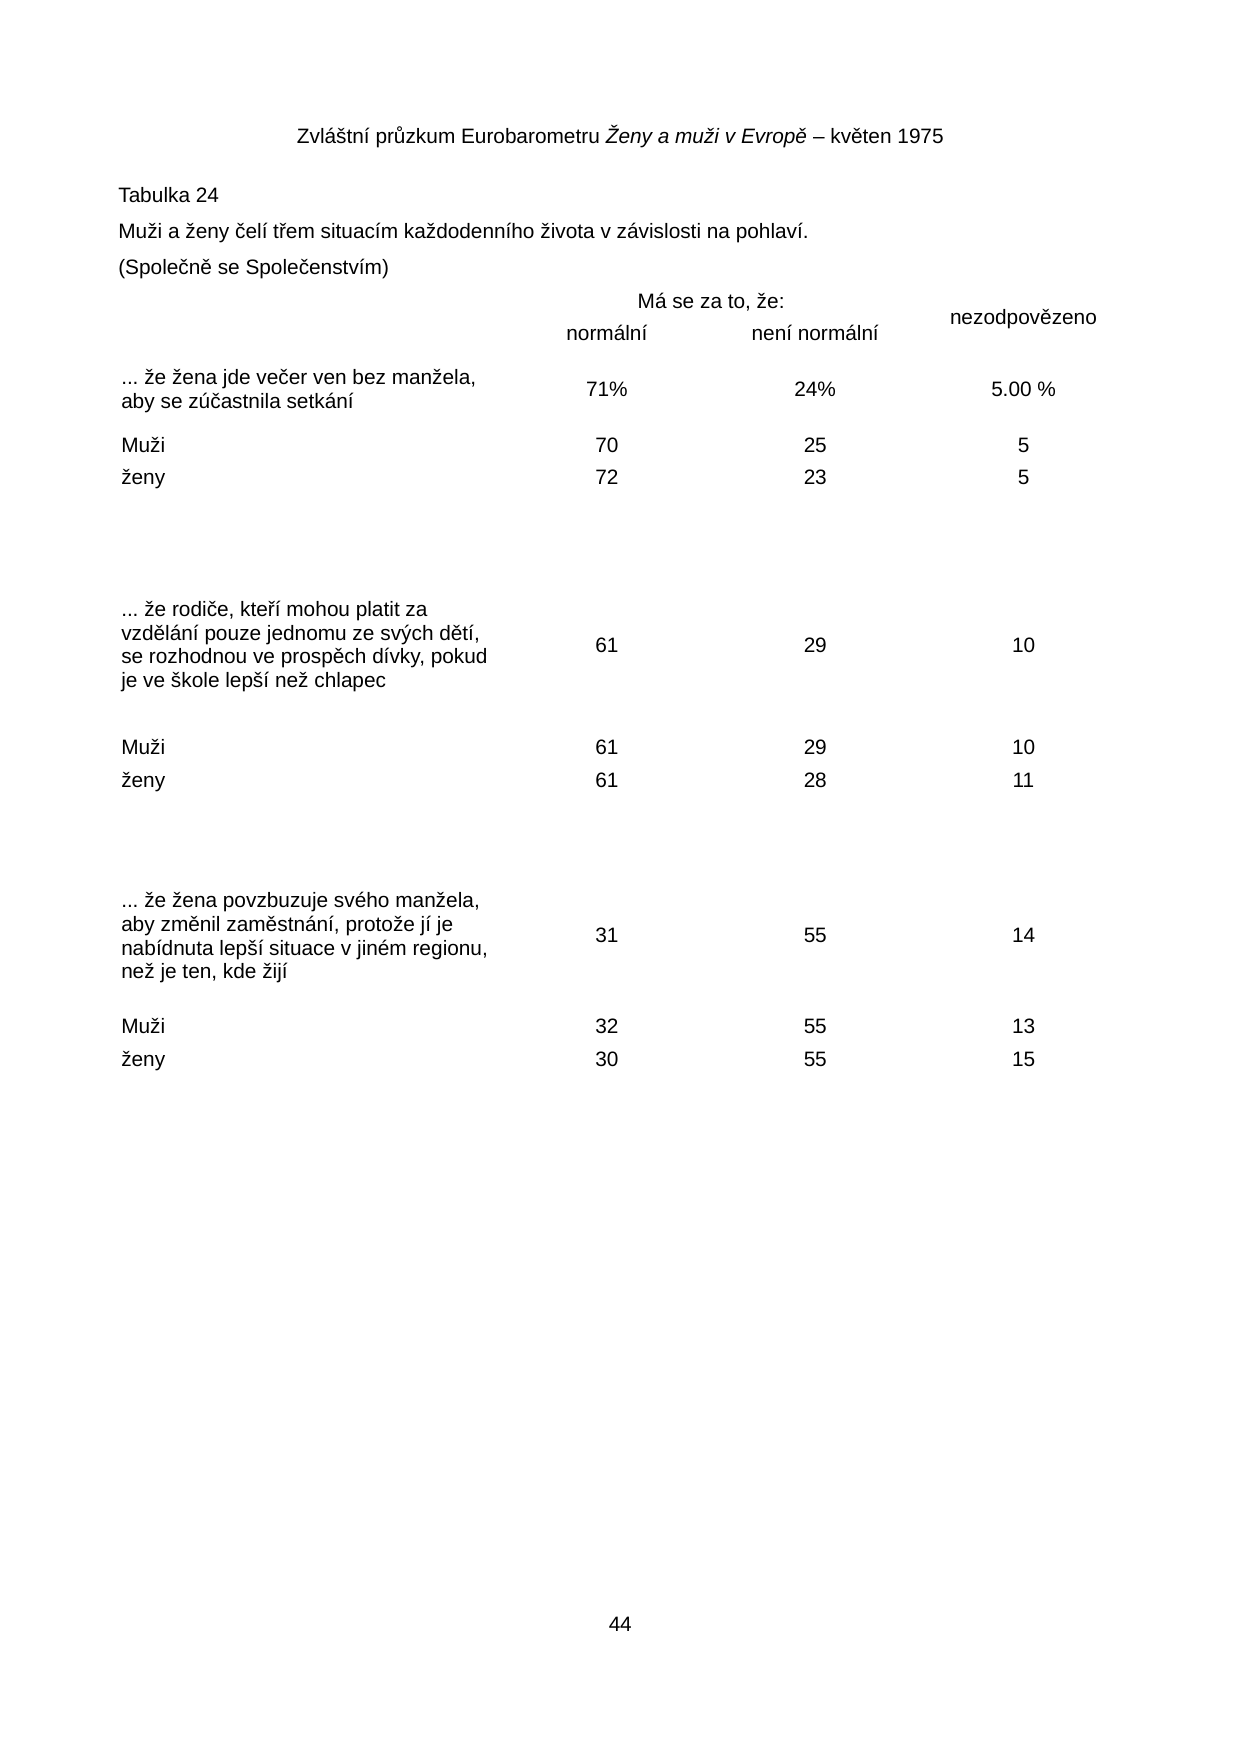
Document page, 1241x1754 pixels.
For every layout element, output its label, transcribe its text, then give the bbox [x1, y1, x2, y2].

table_cell ... že žena jde večer ven bez manžela, aby se zúčastnila setkání [118, 349, 502, 428]
table_cell [711, 828, 919, 861]
table_cell [503, 526, 711, 558]
table_cell 31 [503, 861, 711, 1010]
table_cell 71% [503, 349, 711, 428]
table_cell [118, 317, 502, 349]
table_cell není normální [711, 317, 919, 349]
table_cell Muži [118, 428, 502, 461]
table_cell 10 [919, 558, 1127, 731]
text Tabulka 24 [118, 183, 1122, 207]
table_cell [919, 796, 1127, 828]
table_cell 24% [711, 349, 919, 428]
table_header Má se za to, že: [503, 284, 919, 317]
table_header [118, 284, 502, 317]
table_cell [711, 493, 919, 526]
table_cell 55 [711, 1010, 919, 1042]
text (Společně se Společenstvím) [118, 254, 1122, 278]
table_cell [711, 526, 919, 558]
table_cell [503, 796, 711, 828]
table_cell Muži [118, 1010, 502, 1042]
table_cell [919, 526, 1127, 558]
table_cell ženy [118, 461, 502, 493]
table_cell ženy [118, 763, 502, 796]
table_cell 15 [919, 1043, 1127, 1075]
table_cell [118, 526, 502, 558]
table_cell 61 [503, 731, 711, 763]
table_cell 5 [919, 461, 1127, 493]
table_cell 11 [919, 763, 1127, 796]
table_cell [919, 493, 1127, 526]
table_cell [503, 828, 711, 861]
table_cell [503, 493, 711, 526]
text Muži a ženy čelí třem situacím každodenního života v závislosti na pohlaví. [118, 219, 1122, 243]
table_cell Muži [118, 731, 502, 763]
table_cell 70 [503, 428, 711, 461]
table_cell 29 [711, 731, 919, 763]
table_cell 29 [711, 558, 919, 731]
table_cell 25 [711, 428, 919, 461]
table_cell 61 [503, 558, 711, 731]
table_cell 61 [503, 763, 711, 796]
table_cell 55 [711, 861, 919, 1010]
table_cell 23 [711, 461, 919, 493]
table_cell 13 [919, 1010, 1127, 1042]
table_cell 5,00 % [919, 349, 1127, 428]
table_cell ženy [118, 1043, 502, 1075]
table_cell [118, 493, 502, 526]
table_cell 55 [711, 1043, 919, 1075]
table_cell ... že rodiče, kteří mohou platit za vzdělání pouze jednomu ze svých dětí, se rozhodnou ve prospěch dívky, pokud je ve škole lepší než chlapec [118, 558, 502, 731]
table_cell [118, 828, 502, 861]
table_cell 14 [919, 861, 1127, 1010]
table_cell 10 [919, 731, 1127, 763]
table_cell [711, 796, 919, 828]
table_cell 72 [503, 461, 711, 493]
table_cell [118, 796, 502, 828]
table_header nezodpovězeno [919, 284, 1127, 349]
table_cell 30 [503, 1043, 711, 1075]
table_cell 32 [503, 1010, 711, 1042]
table_cell [919, 828, 1127, 861]
table_cell ... že žena povzbuzuje svého manžela, aby změnil zaměstnání, protože jí je nabídnuta lepší situace v jiném regionu, než je ten, kde žijí [118, 861, 502, 1010]
table_cell normální [503, 317, 711, 349]
table_cell 5 [919, 428, 1127, 461]
table_cell 28 [711, 763, 919, 796]
